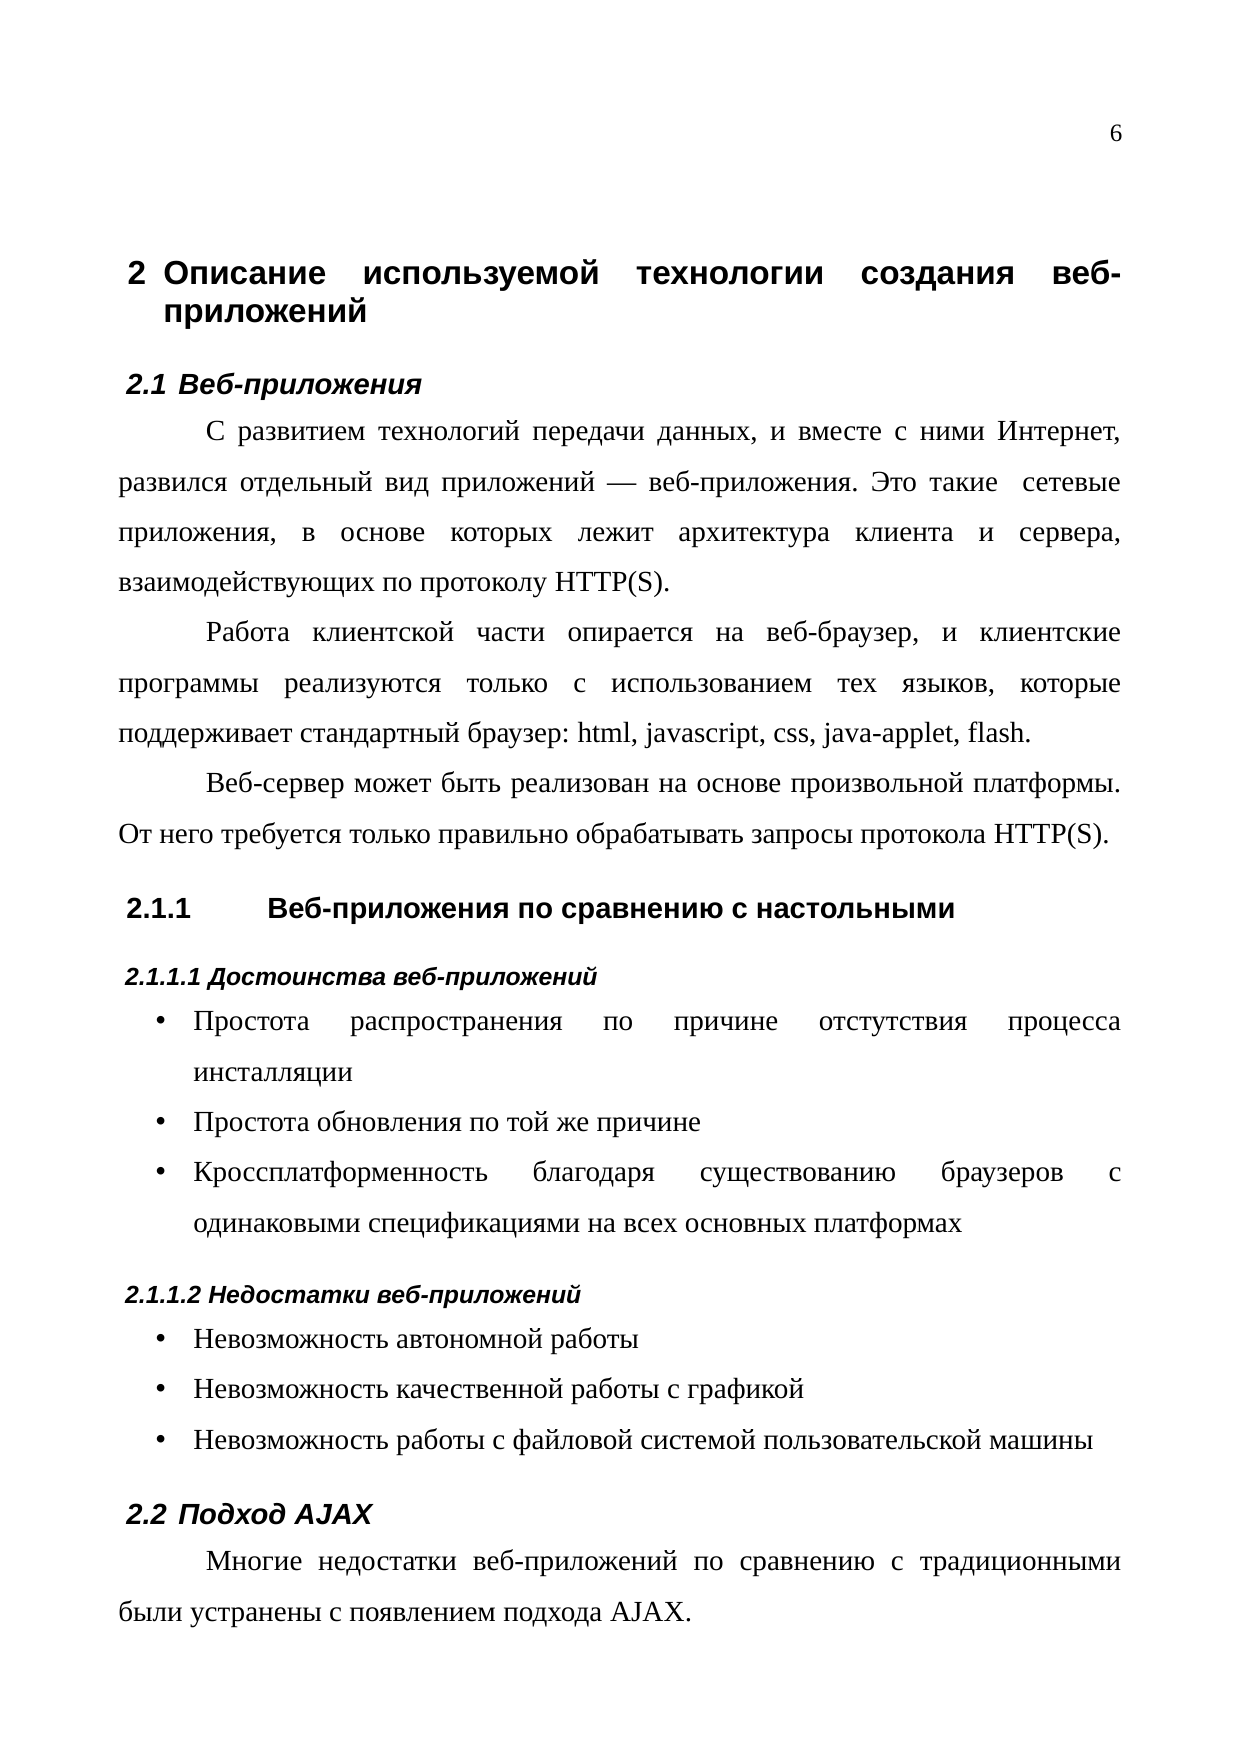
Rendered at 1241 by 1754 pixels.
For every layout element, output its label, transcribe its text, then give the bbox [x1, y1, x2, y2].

subtitle Подход AJAX [118, 1497, 1122, 1531]
list Невозможность качественной работы с графикой [156, 1372, 1122, 1405]
text С развитием технологий передачи данных, и вместе с ними Интернет, развился отдельный вид приложений — веб-приложения. Это такие сетевые приложения, в основе которых лежит архитектура клиента и сервера, взаимодействующих по протоколу HTTP(S). [118, 413, 1122, 598]
text Работа клиентской части опирается на веб-браузер, и клиентские программы реализуются только с использованием тех языков, которые поддерживает стандартный браузер: html, javascript, css, java-applet, flash. [118, 614, 1122, 749]
subtitle Веб-приложения [118, 367, 1122, 401]
list Невозможность автономной работы [156, 1321, 1122, 1355]
subtitle Достоинства веб-приложений [118, 962, 1122, 991]
list Кроссплатформенность благодаря существованию браузеров с одинаковыми спецификациями на всех основных платформах [156, 1154, 1122, 1238]
subtitle Недостатки веб-приложений [118, 1280, 1122, 1309]
list Невозможность работы с файловой системой пользовательской машины [156, 1422, 1122, 1456]
subtitle Веб-приложения по сравнению с настольными [118, 891, 1122, 925]
subtitle Описание используемой технологии создания веб-приложений [118, 253, 1122, 330]
list Простота распространения по причине отстутствия процесса инсталляции [156, 1003, 1122, 1087]
list Простота обновления по той же причине [156, 1104, 1122, 1138]
text Многие недостатки веб-приложений по сравнению с традиционными были устранены с появлением подхода AJAX. [118, 1543, 1122, 1627]
text Веб-сервер может быть реализован на основе произвольной платформы. От него требуется только правильно обрабатывать запросы протокола HTTP(S). [118, 766, 1122, 849]
